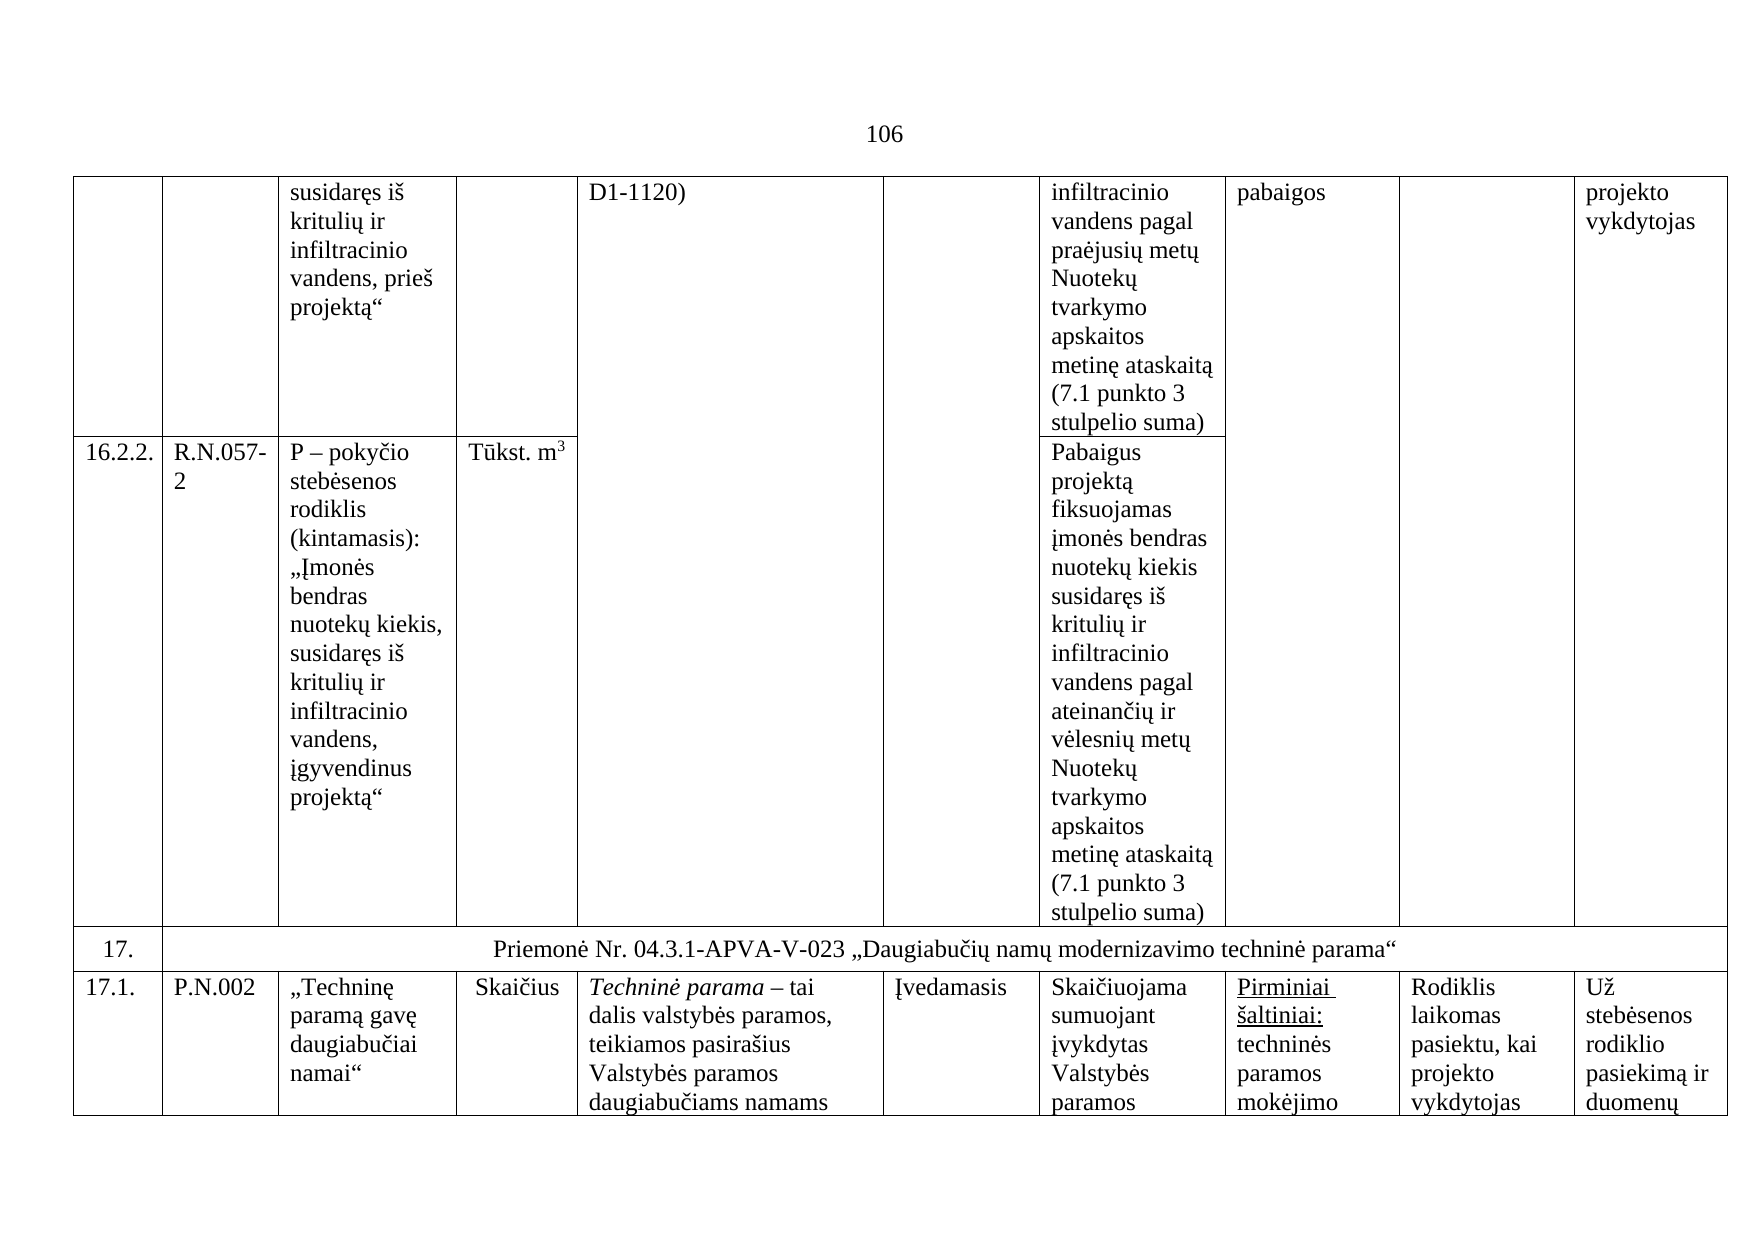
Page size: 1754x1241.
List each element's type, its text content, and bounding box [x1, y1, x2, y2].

table_cell Priemonė Nr. 04.3.1-APVA-V-023 „Daugiabučių namų modernizavimo techninė parama“ [163, 927, 1727, 971]
table_cell Už stebėsenos rodiklio pasiekimą ir duomenų [1575, 972, 1727, 1115]
table_cell Pirminiai šaltiniai: techninės paramos mokėjimo [1226, 972, 1399, 1115]
table_cell „Techninę paramą gavę daugiabučiai namai“ [279, 972, 456, 1115]
table_cell P.N.002 [163, 972, 278, 1115]
table_cell Skaičius [457, 972, 577, 1115]
table_cell P – pokyčio stebėsenos rodiklis (kintamasis): „Įmonės bendras nuotekų kiekis, susidaręs iš kritulių ir infiltracinio vandens, įgyvendinus projektą“ [279, 437, 456, 926]
table_cell Tūkst. m3 [457, 437, 577, 926]
table_cell Įvedamasis [884, 972, 1039, 1115]
table_cell D1-1120) [578, 177, 883, 926]
table_cell [884, 177, 1039, 926]
table_cell [163, 177, 278, 436]
table_cell Skaičiuojama sumuojant įvykdytas Valstybės paramos [1040, 972, 1225, 1115]
table_cell projekto vykdytojas [1575, 177, 1727, 926]
table_cell 17. [74, 927, 162, 971]
table_cell R.N.057-2 [163, 437, 278, 926]
table_cell infiltracinio vandens pagal praėjusių metų Nuotekų tvarkymo apskaitos metinę ataskaitą (7.1 punkto 3 stulpelio suma) [1040, 177, 1225, 436]
table_cell [74, 177, 162, 436]
table_cell pabaigos [1226, 177, 1399, 926]
table_cell 17.1. [74, 972, 162, 1115]
table_cell susidaręs iš kritulių ir infiltracinio vandens, prieš projektą“ [279, 177, 456, 436]
table_cell [457, 177, 577, 436]
table_cell [1400, 177, 1574, 926]
table_cell Pabaigus projektą fiksuojamas įmonės bendras nuotekų kiekis susidaręs iš kritulių ir infiltracinio vandens pagal ateinančių ir vėlesnių metų Nuotekų tvarkymo apskaitos metinę ataskaitą (7.1 punkto 3 stulpelio suma) [1040, 437, 1225, 926]
table_cell Rodiklis laikomas pasiektu, kai projekto vykdytojas [1400, 972, 1574, 1115]
table_cell 16.2.2. [74, 437, 162, 926]
table_cell Techninė parama – tai dalis valstybės paramos, teikiamos pasirašius Valstybės paramos daugiabučiams namams [578, 972, 883, 1115]
